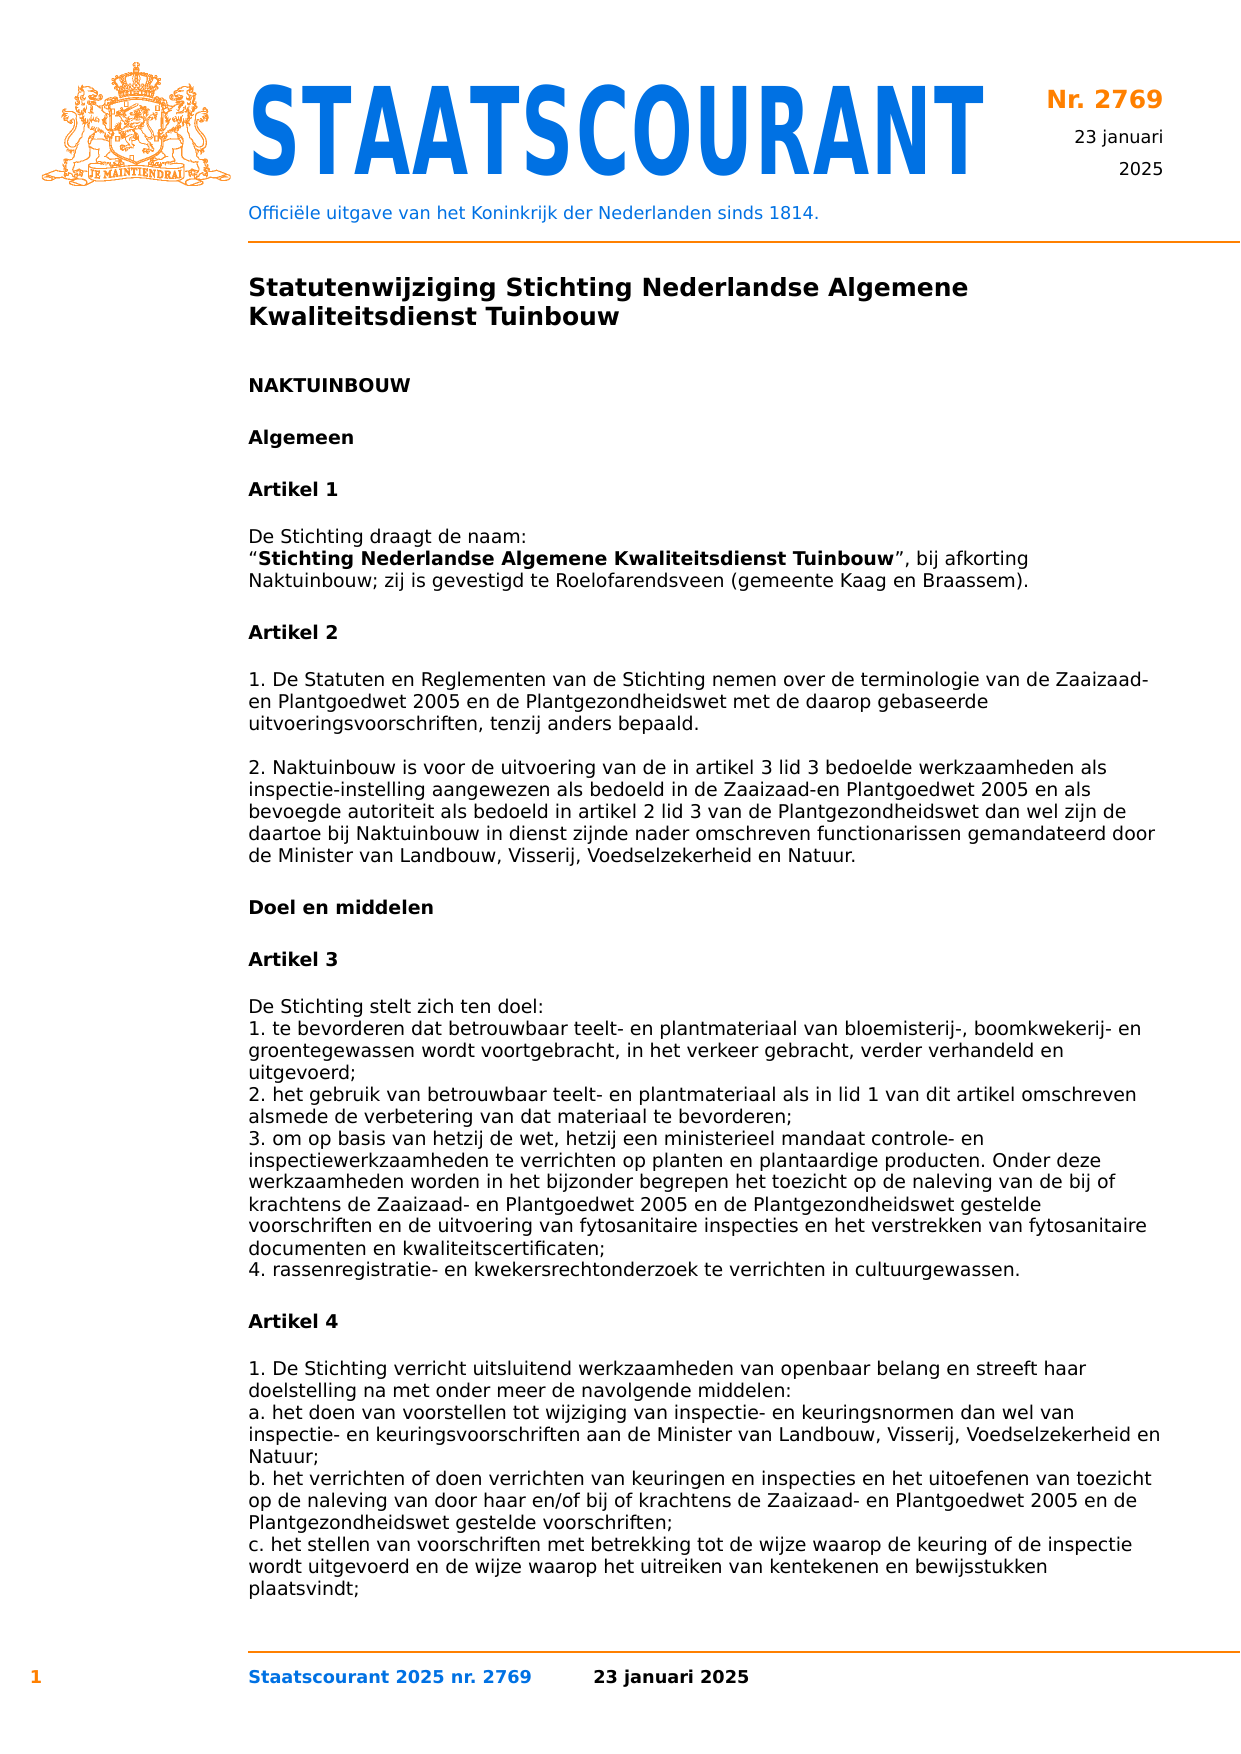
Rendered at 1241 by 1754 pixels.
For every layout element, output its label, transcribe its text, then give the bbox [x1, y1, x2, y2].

text a. het doen van voorstellen tot wijziging van inspectie- en keuringsnormen dan wel van inspectie- en keuringsvoorschriften aan de Minister van Landbouw, Visserij, Voedselzekerheid en Natuur; [248, 1402, 1163, 1468]
table_header Nr. 2769 [998, 62, 1240, 121]
text 2. het gebruik van betrouwbaar teelt- en plantmateriaal als in lid 1 van dit artikel omschreven alsmede de verbetering van dat materiaal te bevorderen; [248, 1083, 1163, 1127]
text 1. te bevorderen dat betrouwbaar teelt- en plantmateriaal van bloemisterij-, boomkwekerij- en groentegewassen wordt voortgebracht, in het verkeer gebracht, verder verhandeld en uitgevoerd; [248, 1018, 1163, 1083]
subtitle Artikel 1 [248, 479, 1163, 501]
table_cell Officiële uitgave van het Koninkrijk der Nederlanden sinds 1814. [248, 203, 1240, 241]
text 4. rassenregistratie- en kwekersrechtonderzoek te verrichten in cultuurgewassen. [248, 1259, 1163, 1281]
table_cell 2025 [998, 153, 1240, 203]
text De Stichting stelt zich ten doel: [248, 996, 1163, 1018]
subtitle Algemeen [248, 427, 1163, 449]
text “Stichting Nederlandse Algemene Kwaliteitsdienst Tuinbouw”, bij afkorting Naktuinbouw; zij is gevestigd te Roelofarendsveen (gemeente Kaag en Braassem). [248, 548, 1163, 592]
text De Stichting draagt de naam: [248, 526, 1163, 548]
picture [41, 62, 231, 186]
subtitle Statutenwijziging Stichting Nederlandse Algemene Kwaliteitsdienst Tuinbouw [248, 273, 1163, 331]
subtitle Doel en middelen [248, 897, 1163, 919]
table_cell 23 januari [998, 121, 1240, 153]
subtitle Artikel 4 [248, 1311, 1163, 1333]
text 1. De Stichting verricht uitsluitend werkzaamheden van openbaar belang en streeft haar doelstelling na met onder meer de navolgende middelen: [248, 1358, 1163, 1402]
text b. het verrichten of doen verrichten van keuringen en inspecties en het uitoefenen van toezicht op de naleving van door haar en/of bij of krachtens de Zaaizaad- en Plantgoedwet 2005 en de Plantgezondheidswet gestelde voorschriften; [248, 1468, 1163, 1534]
subtitle Artikel 3 [248, 949, 1163, 971]
text c. het stellen van voorschriften met betrekking tot de wijze waarop de keuring of de inspectie wordt uitgevoerd en de wijze waarop het uitreiken van kentekenen en bewijsstukken plaatsvindt; [248, 1534, 1163, 1600]
text 1. De Statuten en Reglementen van de Stichting nemen over de terminologie van de Zaaizaad- en Plantgoedwet 2005 en de Plantgezondheidswet met de daarop gebaseerde uitvoeringsvoorschriften, tenzij anders bepaald. [248, 669, 1163, 735]
text 3. om op basis van hetzij de wet, hetzij een ministerieel mandaat controle- en inspectiewerkzaamheden te verrichten op planten en plantaardige producten. Onder deze werkzaamheden worden in het bijzonder begrepen het toezicht op de naleving van de bij of krachtens de Zaaizaad- en Plantgoedwet 2005 en de Plantgezondheidswet gestelde voorschriften en de uitvoering van fytosanitaire inspecties en het verstrekken van fytosanitaire documenten en kwaliteitscertificaten; [248, 1127, 1163, 1259]
text NAKTUINBOUW [248, 375, 1163, 397]
subtitle Artikel 2 [248, 622, 1163, 644]
table_header STAATSCOURANT [248, 62, 998, 203]
text 2. Naktuinbouw is voor de uitvoering van de in artikel 3 lid 3 bedoelde werkzaamheden als inspectie-instelling aangewezen als bedoeld in de Zaaizaad-en Plantgoedwet 2005 en als bevoegde autoriteit als bedoeld in artikel 2 lid 3 van de Plantgezondheidswet dan wel zijn de daartoe bij Naktuinbouw in dienst zijnde nader omschreven functionarissen gemandateerd door de Minister van Landbouw, Visserij, Voedselzekerheid en Natuur. [248, 757, 1163, 867]
table_header [25, 62, 248, 241]
